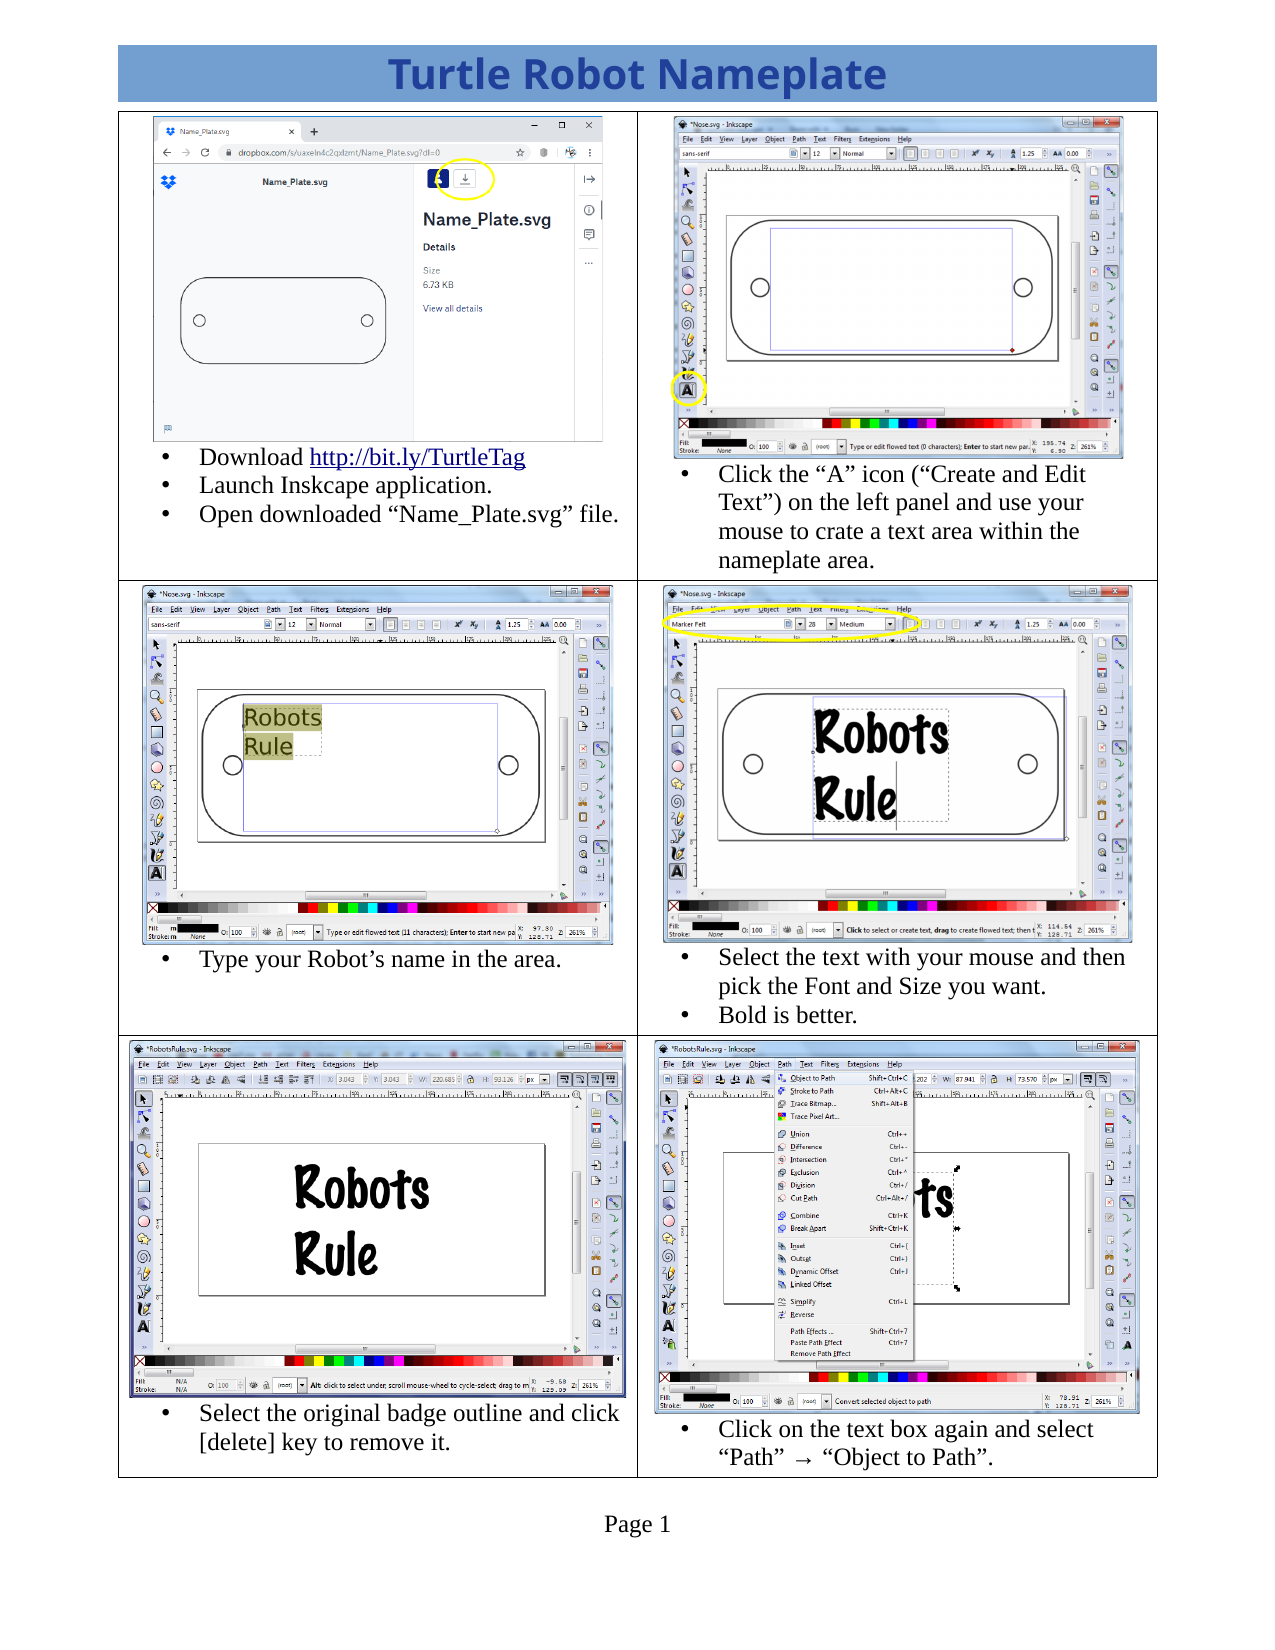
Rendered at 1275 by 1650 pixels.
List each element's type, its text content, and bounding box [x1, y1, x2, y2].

table_cell Click on the text box again and select “Path” → “Object to Path”. [638, 1036, 1157, 1477]
picture [129, 1040, 627, 1398]
picture [654, 1040, 1140, 1414]
table_header Download http://bit.ly/TurtleTag Launch Inskcape application. Open downloaded “Name_Plate.svg” file. [119, 112, 637, 579]
table_cell Select the text with your mouse and then pick the Font and Size you want. Bold is better. [638, 581, 1157, 1034]
picture [670, 116, 1124, 459]
picture [661, 585, 1133, 943]
picture [153, 116, 603, 442]
table_cell Select the original badge outline and click [delete] key to remove it. [119, 1036, 637, 1477]
table_header Click the “A” icon (“Create and Edit Text”) on the left panel and use your mouse to crate a text area within the nameplate area. [638, 112, 1157, 579]
picture [142, 585, 614, 945]
table_cell Type your Robot’s name in the area. [119, 581, 637, 1034]
